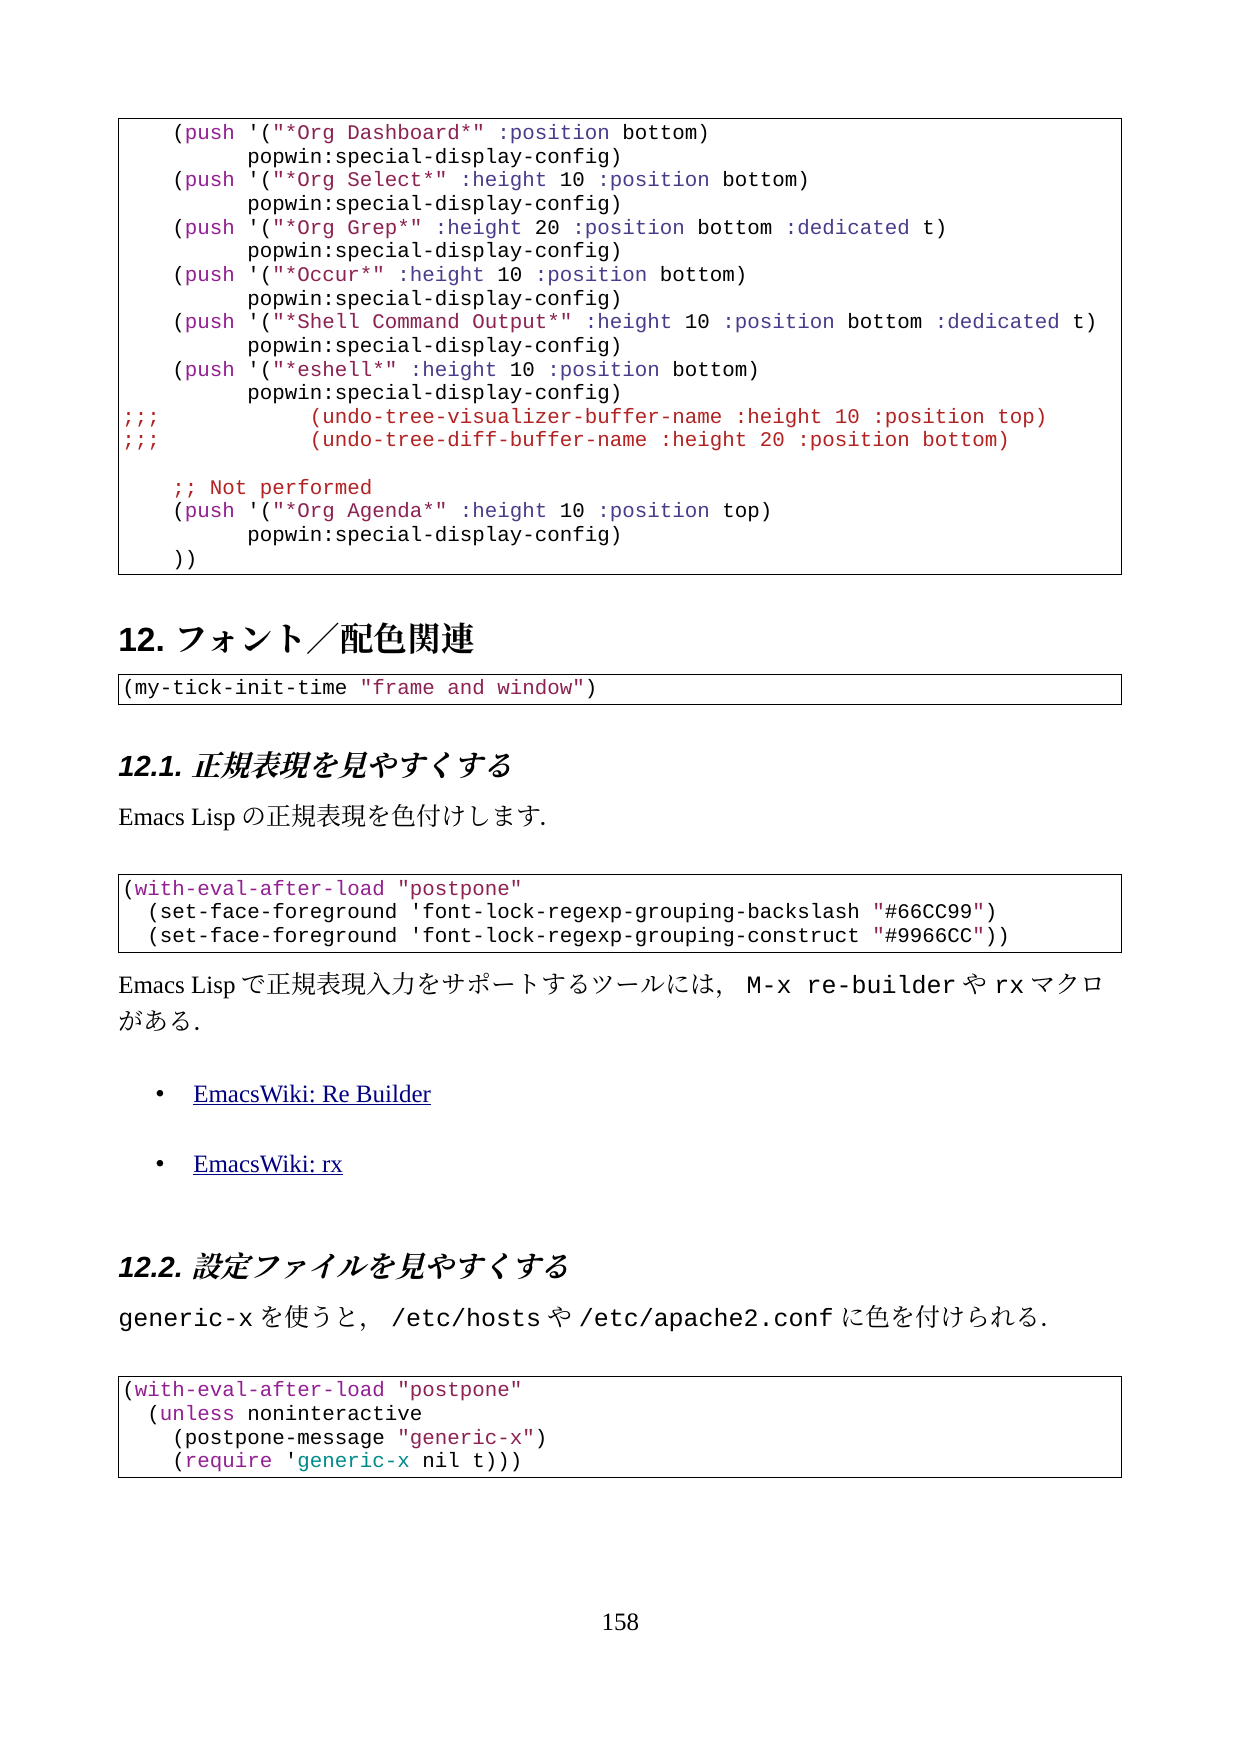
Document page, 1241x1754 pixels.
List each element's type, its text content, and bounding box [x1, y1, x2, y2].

text (push '("*eshell*" :height 10 :position bottom) [119, 354, 1121, 378]
text popwin:special-display-config) [119, 284, 1121, 307]
text (unless noninteractive [119, 1399, 1121, 1423]
text (my-tick-init-time "frame and window") [119, 675, 1121, 704]
subtitle フォント／配色関連 [118, 613, 1122, 661]
text (push '("*Org Agenda*" :height 10 :position top) [119, 496, 1121, 520]
subtitle 設定ファイルを見やすくする [118, 1244, 1122, 1286]
text generic-x を使うと， /etc/hosts や /etc/apache2.conf に色を付けられる． [118, 1298, 1122, 1363]
text (push '("*Shell Command Output*" :height 10 :position bottom :dedicated t) [119, 307, 1121, 331]
text ;; Not performed [119, 473, 1121, 496]
text popwin:special-display-config) [119, 142, 1121, 165]
text Emacs Lisp で正規表現入力をサポートするツールには， M-x re-builder や rx マクロがある． [118, 965, 1122, 1066]
list EmacsWiki: Re Builder [156, 1079, 1122, 1136]
text (postpone-message "generic-x") [119, 1423, 1121, 1446]
text popwin:special-display-config) [119, 236, 1121, 260]
text (with-eval-after-load "postpone" [119, 875, 1121, 898]
text (require 'generic-x nil t))) [119, 1446, 1121, 1477]
text (push '("*Org Dashboard*" :position bottom) [119, 119, 1121, 142]
text (push '("*Occur*" :height 10 :position bottom) [119, 260, 1121, 284]
text )) [119, 544, 1121, 574]
text (set-face-foreground 'font-lock-regexp-grouping-backslash "#66CC99") [119, 898, 1121, 921]
text (set-face-foreground 'font-lock-regexp-grouping-construct "#9966CC")) [119, 921, 1121, 952]
list EmacsWiki: rx [156, 1149, 1122, 1206]
subtitle 正規表現を見やすくする [118, 742, 1122, 784]
text (with-eval-after-load "postpone" [119, 1377, 1121, 1399]
text (push '("*Org Select*" :height 10 :position bottom) [119, 165, 1121, 189]
text popwin:special-display-config) [119, 331, 1121, 354]
text (push '("*Org Grep*" :height 20 :position bottom :dedicated t) [119, 213, 1121, 236]
text popwin:special-display-config) [119, 378, 1121, 402]
text popwin:special-display-config) [119, 520, 1121, 544]
text Emacs Lisp の正規表現を色付けします． [118, 797, 1122, 861]
text popwin:special-display-config) [119, 189, 1121, 213]
text ;;; (undo-tree-visualizer-buffer-name :height 10 :position top) [119, 402, 1121, 426]
text ;;; (undo-tree-diff-buffer-name :height 20 :position bottom) [119, 426, 1121, 449]
